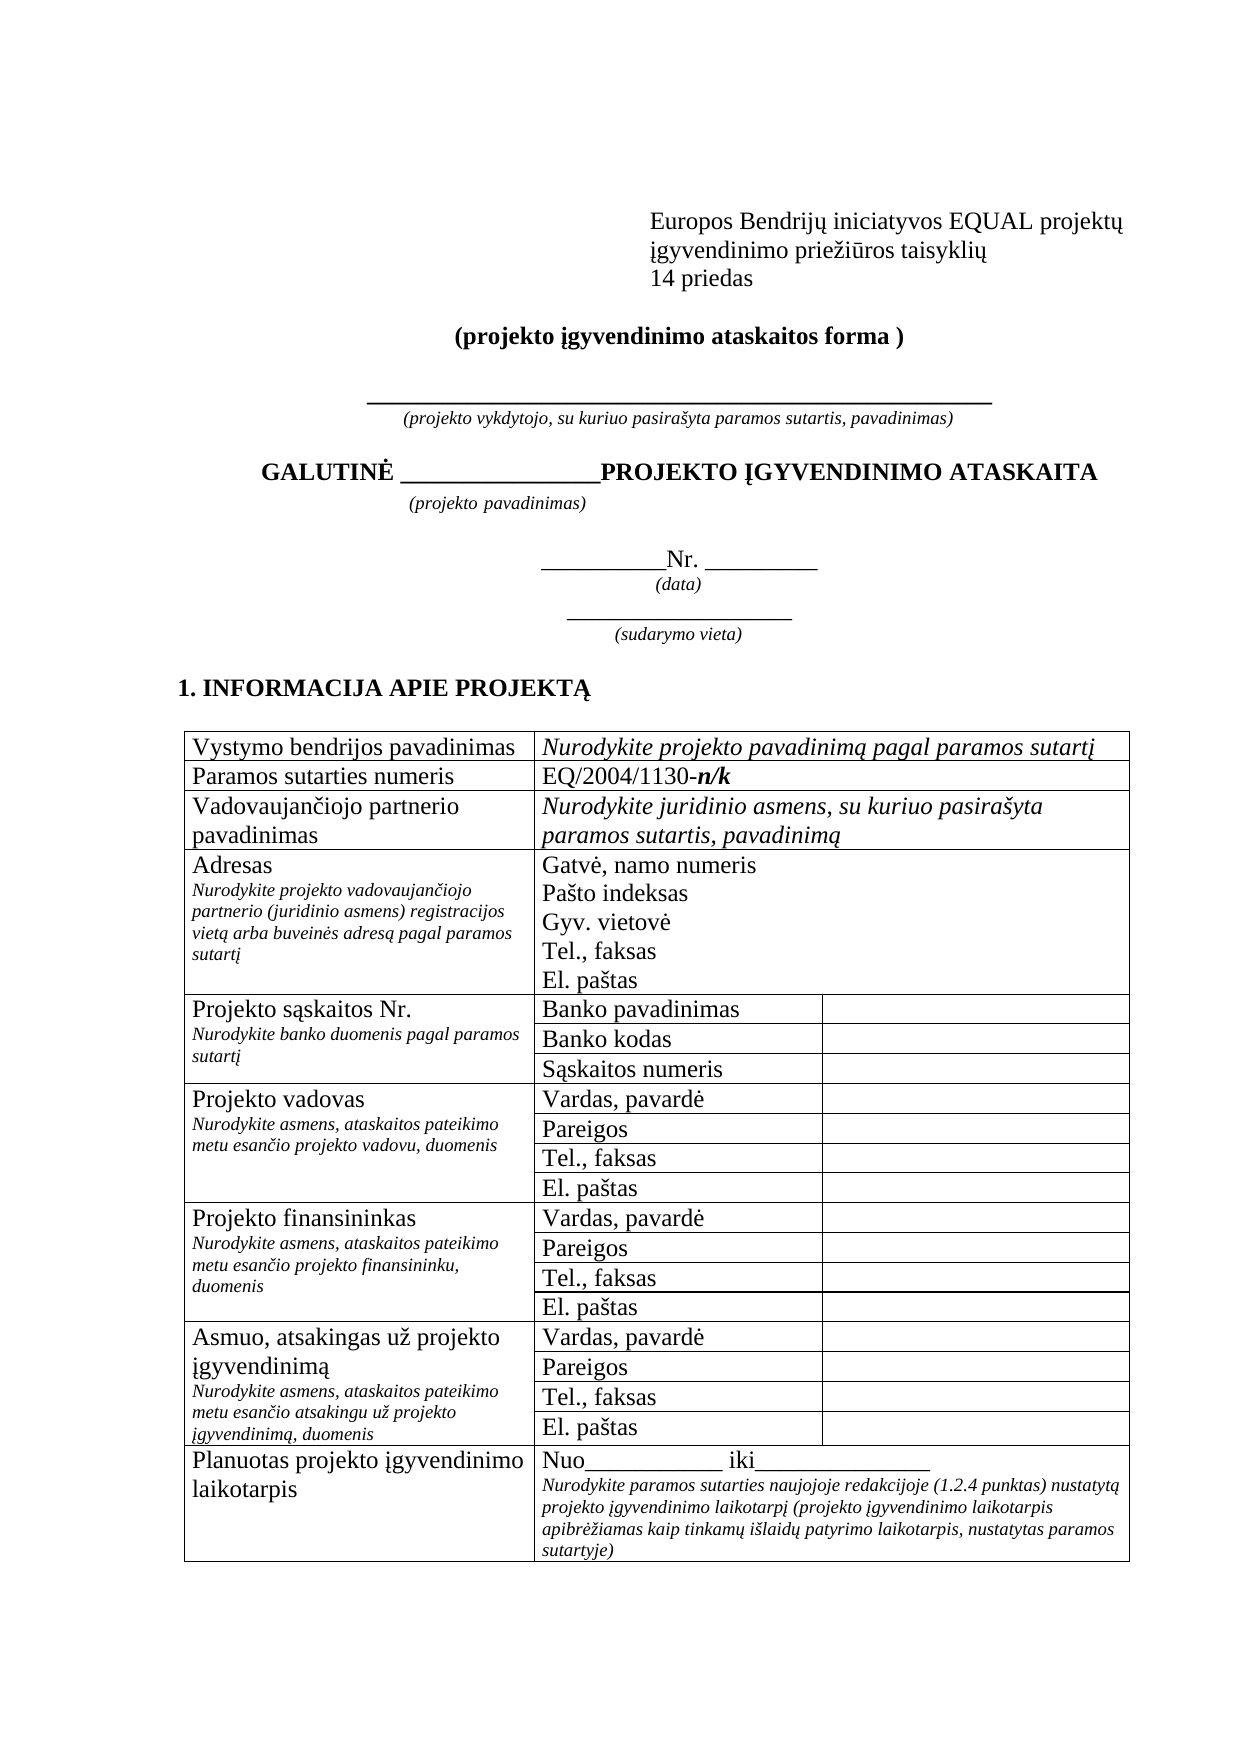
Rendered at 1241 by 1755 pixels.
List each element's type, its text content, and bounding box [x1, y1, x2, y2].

table_cell El. paštas [535, 1412, 822, 1444]
table_cell Sąskaitos numeris [535, 1054, 822, 1083]
table_cell Banko kodas [535, 1024, 822, 1053]
text įgyvendinimo priežiūros taisyklių [649, 235, 1181, 263]
table_cell Pareigos [535, 1114, 822, 1142]
table_cell Asmuo, atsakingas už projekto įgyvendinimą Nurodykite asmens, ataskaitos pateikimo metu esančio atsakingu už projekto įgyvendinimą, duomenis [185, 1322, 534, 1444]
table_cell El. paštas [535, 1293, 822, 1321]
table_cell Tel., faksas [535, 1382, 822, 1411]
table_cell [823, 1054, 1129, 1083]
table_cell Vardas, pavardė [535, 1203, 822, 1232]
table_cell Tel., faksas [535, 1263, 822, 1291]
table_cell [823, 1203, 1129, 1232]
text Europos Bendrijų iniciatyvos EQUAL projektų [649, 206, 1181, 235]
table_cell Pareigos [535, 1233, 822, 1262]
table_cell [823, 1114, 1129, 1142]
table_cell Vardas, pavardė [535, 1322, 822, 1351]
table_cell Vardas, pavardė [535, 1084, 822, 1113]
text (projekto vykdytojo, su kuriuo pasirašyta paramos sutartis, pavadinimas) [177, 407, 1181, 429]
table_cell Projekto finansininkas Nurodykite asmens, ataskaitos pateikimo metu esančio projekto finansininku, duomenis [185, 1203, 534, 1321]
table_cell Paramos sutarties numeris [185, 761, 534, 790]
table_cell EQ/2004/1130-n/k [535, 761, 1129, 790]
table_cell Banko pavadinimas [535, 995, 822, 1023]
table_cell Gatvė, namo numeris Pašto indeksas Gyv. vietovė Tel., faksas El. paštas [535, 850, 1129, 993]
table_cell Nurodykite juridinio asmens, su kuriuo pasirašyta paramos sutartis, pavadinimą [535, 791, 1129, 849]
table_cell El. paštas [535, 1173, 822, 1202]
table_cell [823, 1233, 1129, 1262]
table_header Nurodykite projekto pavadinimą pagal paramos sutartį [535, 732, 1129, 760]
table_cell [823, 1293, 1129, 1321]
text __________________________________________________ [177, 378, 1181, 407]
text __________Nr. _________ [177, 544, 1181, 572]
table_cell [823, 995, 1129, 1023]
table_cell [823, 1024, 1129, 1053]
table_header Vystymo bendrijos pavadinimas [185, 732, 534, 760]
table_cell Vadovaujančiojo partnerio pavadinimas [185, 791, 534, 849]
text 1. INFORMACIJA APIE PROJEKTĄ [177, 673, 1181, 702]
text __________________ [177, 594, 1181, 623]
text (projekto pavadinimas) [177, 486, 1181, 515]
table_cell Planuotas projekto įgyvendinimo laikotarpis [185, 1446, 534, 1561]
table_cell Adresas Nurodykite projekto vadovaujančiojo partnerio (juridinio asmens) registracijos vietą arba buveinės adresą pagal paramos sutartį [185, 850, 534, 993]
table_cell [823, 1382, 1129, 1411]
table_cell Pareigos [535, 1352, 822, 1381]
table_cell [823, 1084, 1129, 1113]
text (data) [177, 572, 1181, 594]
table_cell [823, 1144, 1129, 1172]
text (projekto įgyvendinimo ataskaitos forma ) [177, 321, 1181, 350]
table_cell [823, 1322, 1129, 1351]
table_cell [823, 1352, 1129, 1381]
text GALUTINĖ ________________PROJEKTO ĮGYVENDINIMO ATASKAITA [177, 457, 1181, 486]
table_cell [823, 1263, 1129, 1291]
table_cell [823, 1173, 1129, 1202]
table_cell Nuo___________ iki______________ Nurodykite paramos sutarties naujojoje redakcijoje (1.2.4 punktas) nustatytą projekto įgyvendinimo laikotarpį (projekto įgyvendinimo laikotarpis apibrėžiamas kaip tinkamų išlaidų patyrimo laikotarpis, nustatytas paramos sutartyje) [535, 1446, 1129, 1561]
table_cell [823, 1412, 1129, 1444]
table_cell Projekto sąskaitos Nr. Nurodykite banko duomenis pagal paramos sutartį [185, 995, 534, 1083]
table_cell Projekto vadovas Nurodykite asmens, ataskaitos pateikimo metu esančio projekto vadovu, duomenis [185, 1084, 534, 1202]
table_cell Tel., faksas [535, 1144, 822, 1172]
text (sudarymo vieta) [177, 623, 1181, 644]
text 14 priedas [649, 263, 1181, 292]
